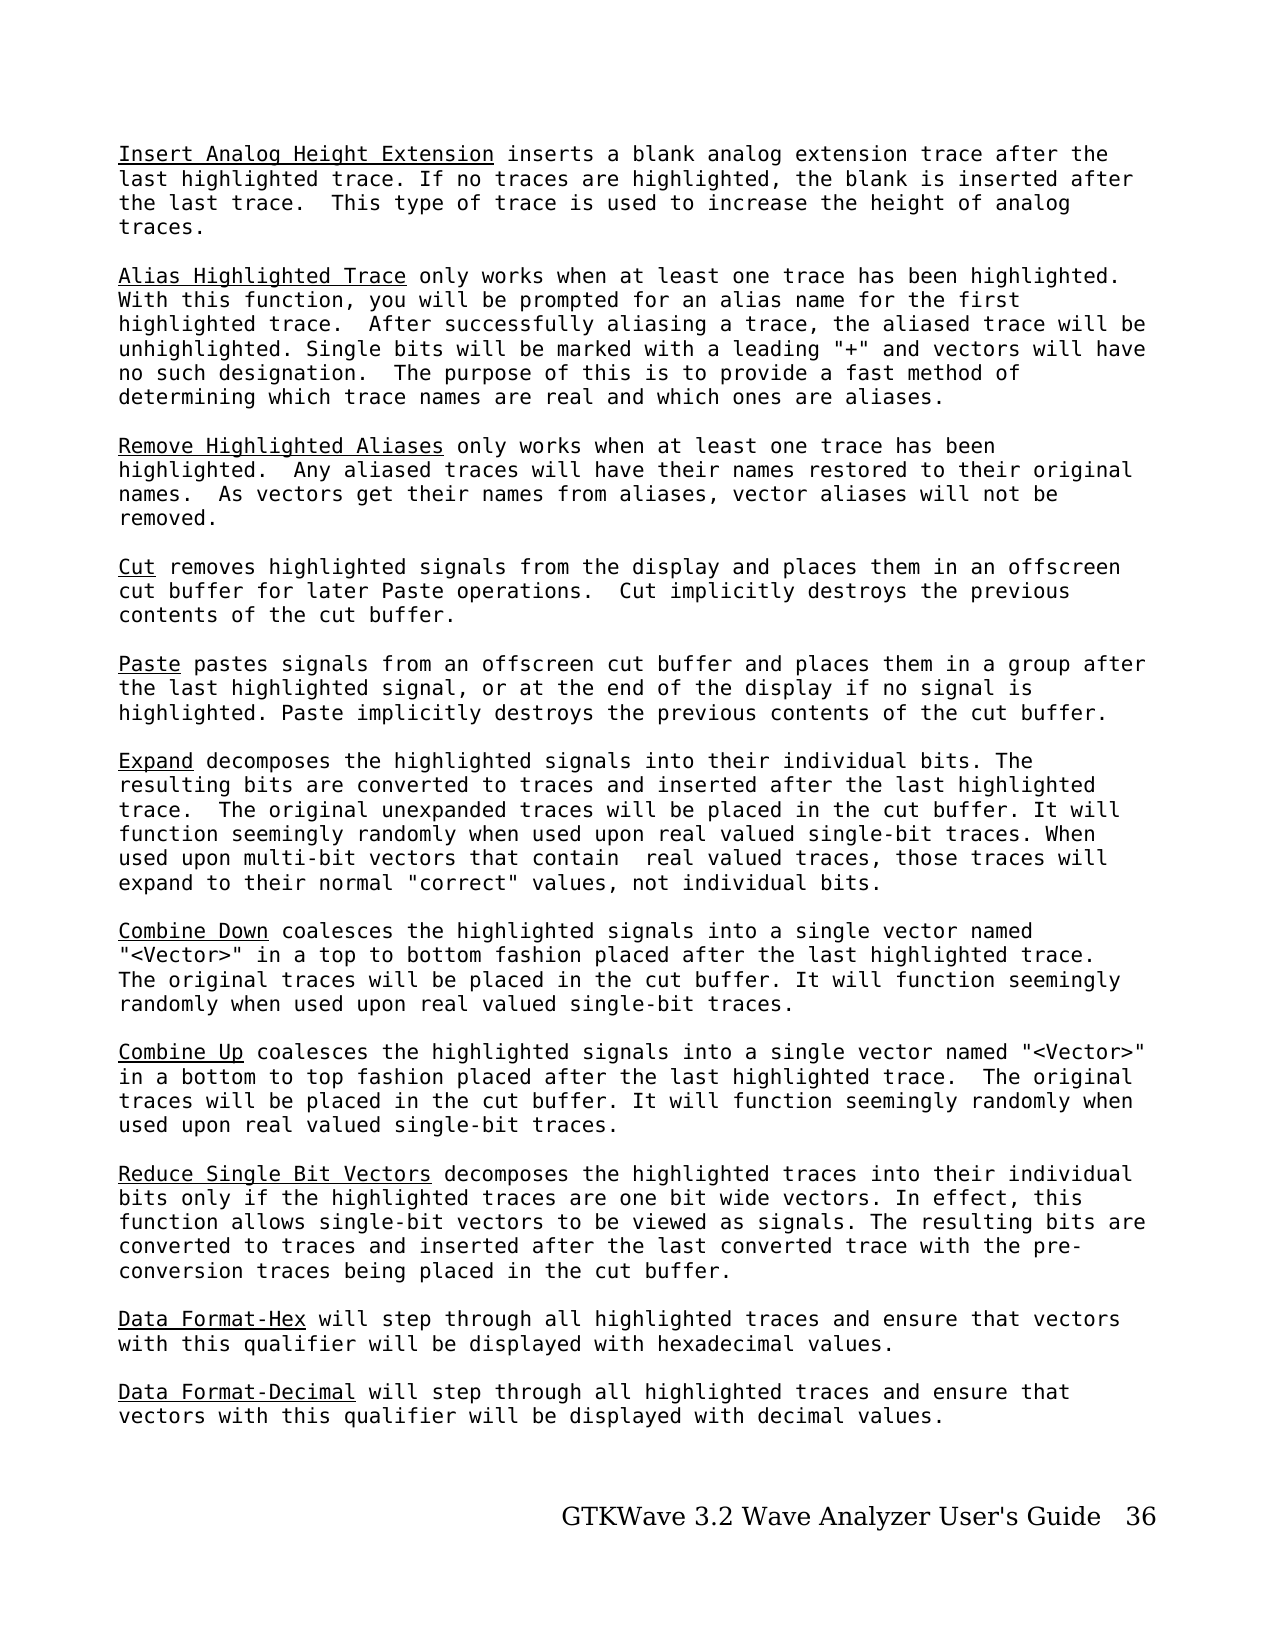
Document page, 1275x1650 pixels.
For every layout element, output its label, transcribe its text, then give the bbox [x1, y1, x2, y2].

text Expand decomposes the highlighted signals into their individual bits. The resulting bits are converted to traces and inserted after the last highlighted trace. The original unexpanded traces will be placed in the cut buffer. It will function seemingly randomly when used upon real valued single-bit traces. When used upon multi-bit vectors that contain real valued traces, those traces will expand to their normal "correct" values, not individual bits. [118, 749, 1157, 895]
text Paste pastes signals from an offscreen cut buffer and places them in a group after the last highlighted signal, or at the end of the display if no signal is highlighted. Paste implicitly destroys the previous contents of the cut buffer. [118, 652, 1157, 725]
text Insert Analog Height Extension inserts a blank analog extension trace after the last highlighted trace. If no traces are highlighted, the blank is inserted after the last trace. This type of trace is used to increase the height of analog traces. [118, 142, 1157, 239]
text Data Format-Hex will step through all highlighted traces and ensure that vectors with this qualifier will be displayed with hexadecimal values. [118, 1307, 1157, 1356]
text Data Format-Decimal will step through all highlighted traces and ensure that vectors with this qualifier will be displayed with decimal values. [118, 1380, 1157, 1429]
text Cut removes highlighted signals from the display and places them in an offscreen cut buffer for later Paste operations. Cut implicitly destroys the previous contents of the cut buffer. [118, 555, 1157, 628]
text Reduce Single Bit Vectors decomposes the highlighted traces into their individual bits only if the highlighted traces are one bit wide vectors. In effect, this function allows single-bit vectors to be viewed as signals. The resulting bits are converted to traces and inserted after the last converted trace with the pre-conversion traces being placed in the cut buffer. [118, 1162, 1157, 1283]
text Combine Down coalesces the highlighted signals into a single vector named "<Vector>" in a top to bottom fashion placed after the last highlighted trace. The original traces will be placed in the cut buffer. It will function seemingly randomly when used upon real valued single-bit traces. [118, 919, 1157, 1016]
text Alias Highlighted Trace only works when at least one trace has been highlighted. With this function, you will be prompted for an alias name for the first highlighted trace. After successfully aliasing a trace, the aliased trace will be unhighlighted. Single bits will be marked with a leading "+" and vectors will have no such designation. The purpose of this is to provide a fast method of determining which trace names are real and which ones are aliases. [118, 264, 1157, 409]
text Combine Up coalesces the highlighted signals into a single vector named "<Vector>" in a bottom to top fashion placed after the last highlighted trace. The original traces will be placed in the cut buffer. It will function seemingly randomly when used upon real valued single-bit traces. [118, 1040, 1157, 1137]
text Remove Highlighted Aliases only works when at least one trace has been highlighted. Any aliased traces will have their names restored to their original names. As vectors get their names from aliases, vector aliases will not be removed. [118, 434, 1157, 531]
